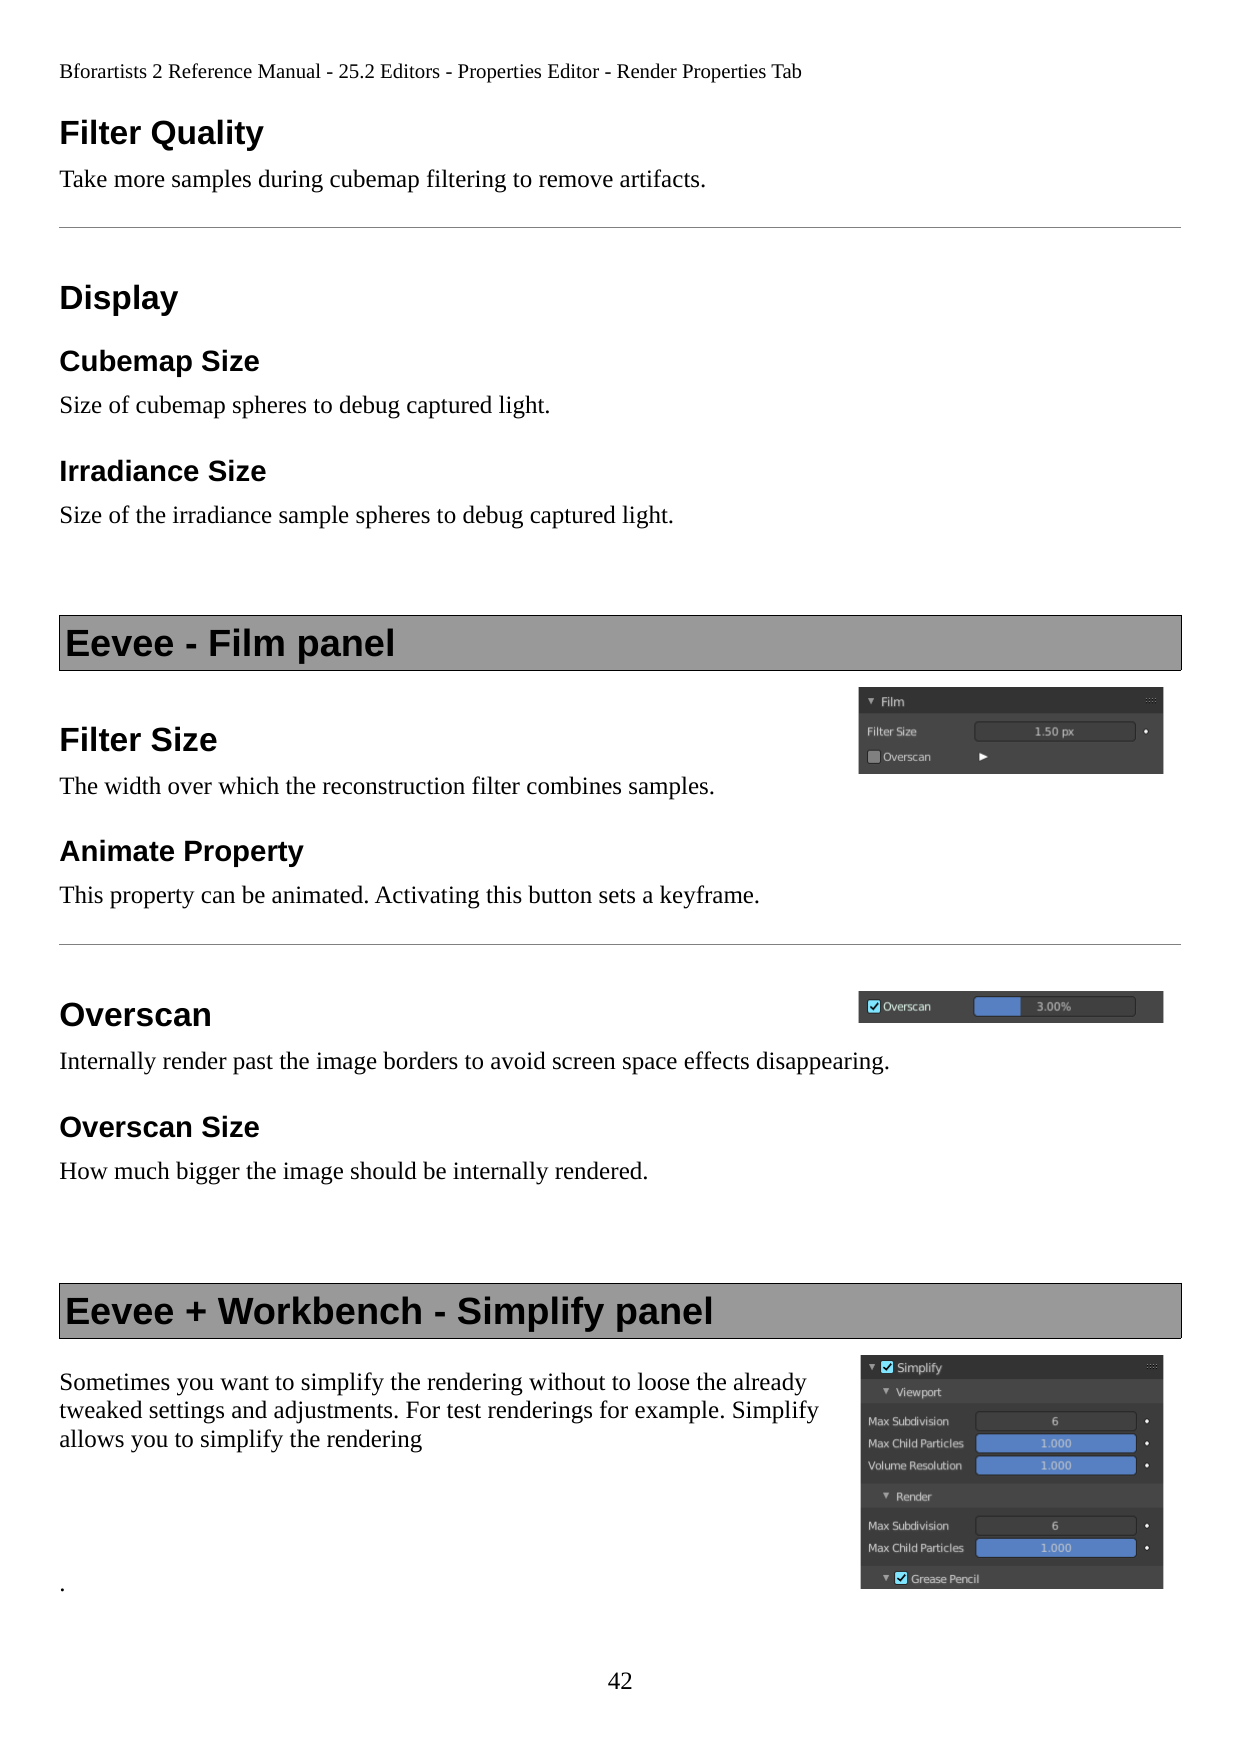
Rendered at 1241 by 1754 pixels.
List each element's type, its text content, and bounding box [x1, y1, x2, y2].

subtitle Overscan [59, 995, 1181, 1033]
text . [59, 1568, 1181, 1597]
text This property can be animated. Activating this button sets a keyframe. [59, 881, 1181, 909]
text Size of the irradiance sample spheres to debug captured light. [59, 500, 1181, 528]
text Size of cubemap spheres to debug captured light. [59, 390, 1181, 418]
text The width over which the reconstruction filter combines samples. [59, 771, 1181, 799]
subtitle Irradiance Size [59, 453, 1181, 487]
picture [858, 687, 1164, 774]
subtitle Animate Property [59, 834, 1181, 868]
text Take more samples during cubemap filtering to remove artifacts. [59, 164, 1181, 192]
subtitle Filter Quality [59, 113, 1181, 151]
table_header Eevee + Workbench - Simplify panel [60, 1284, 1181, 1338]
subtitle [1164, 719, 1181, 758]
text Sometimes you want to simplify the rendering without to loose the already tweaked settings and adjustments. For test renderings for example. Simplify allows you to simplify the rendering [59, 1367, 860, 1453]
text How much bigger the image should be internally rendered. [59, 1156, 1181, 1184]
picture [860, 1355, 1164, 1589]
subtitle Cubemap Size [59, 343, 1181, 377]
subtitle Overscan Size [59, 1109, 1181, 1143]
subtitle Display [59, 278, 1181, 316]
picture [858, 991, 1164, 1023]
subtitle Filter Size [59, 719, 858, 758]
table_header Eevee - Film panel [60, 616, 1181, 670]
text Internally render past the image borders to avoid screen space effects disappearing. [59, 1046, 1181, 1074]
